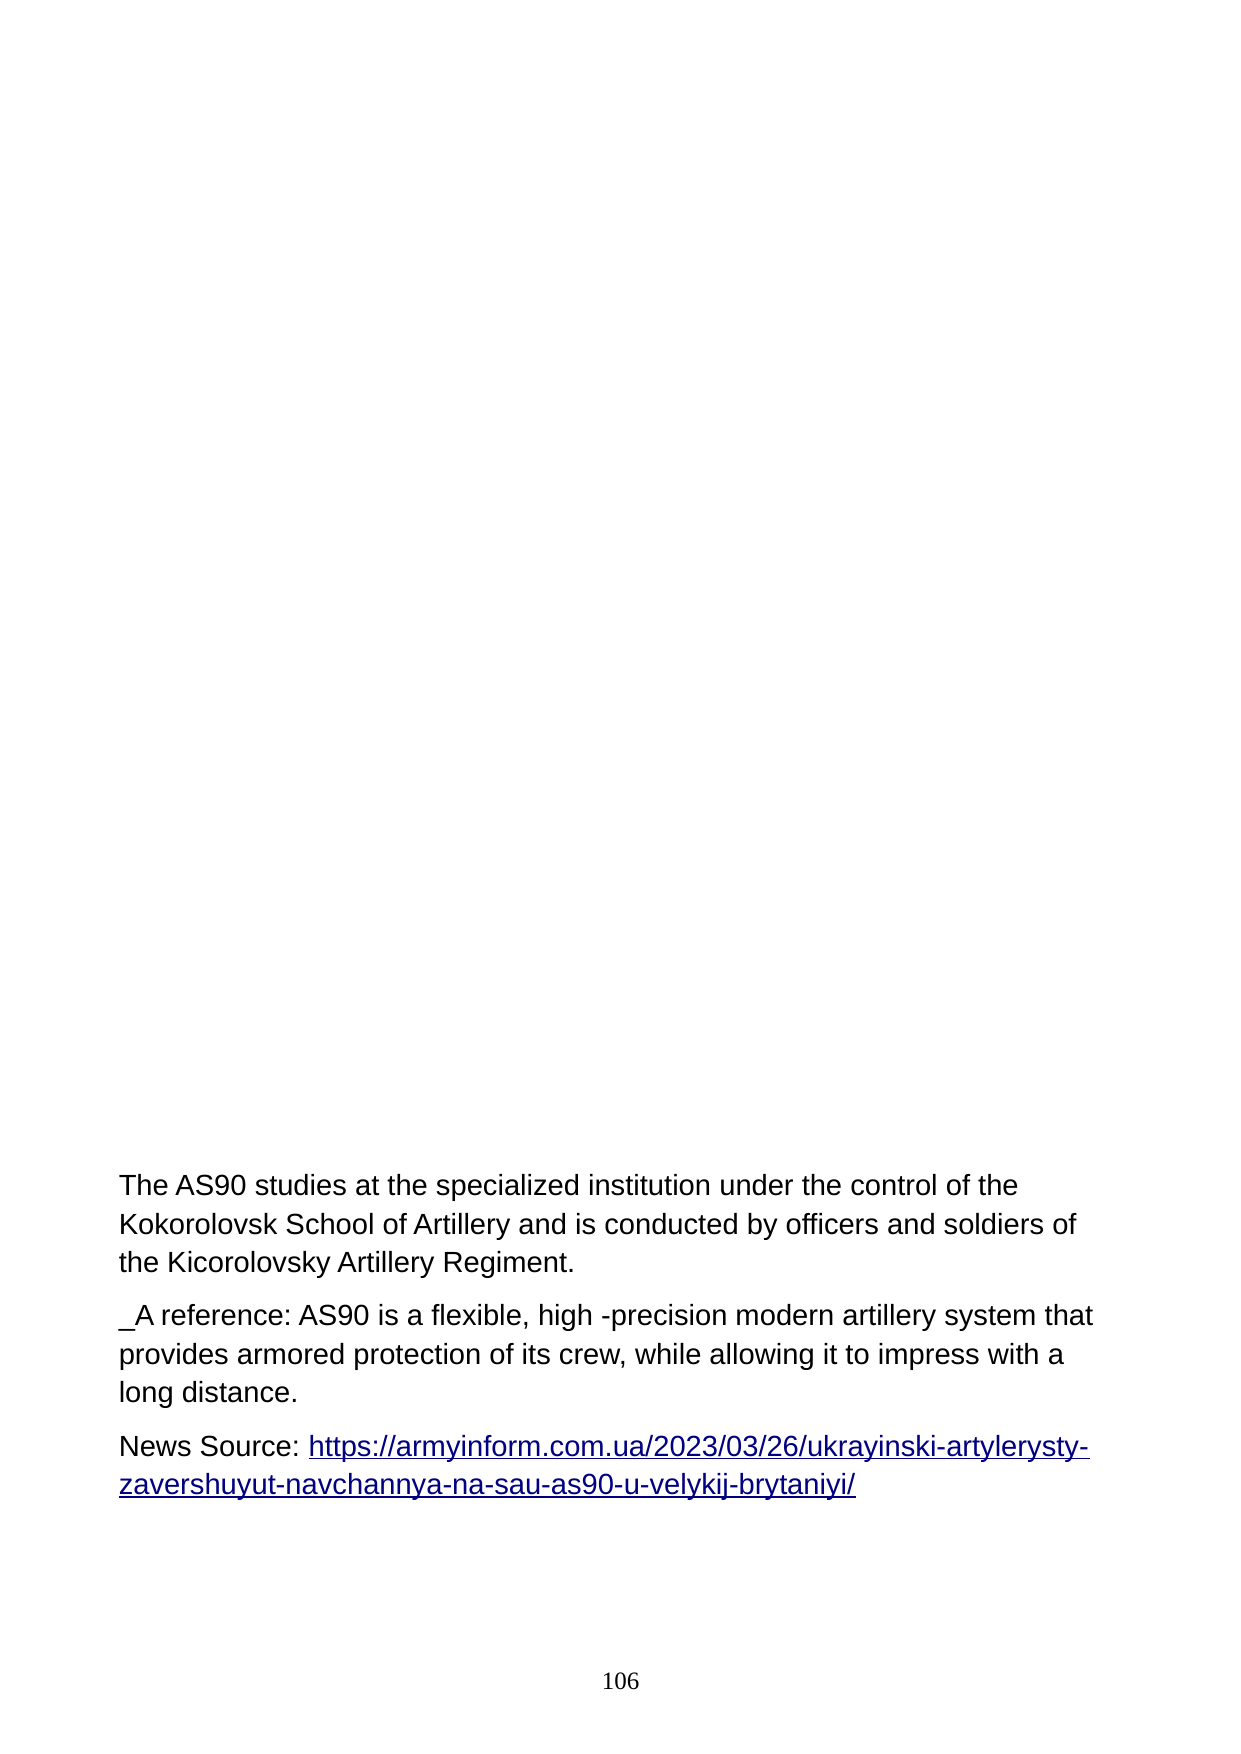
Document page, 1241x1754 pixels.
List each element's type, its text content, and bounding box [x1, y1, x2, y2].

text The AS90 studies at the specialized institution under the control of the Kokorolovsk School of Artillery and is conducted by officers and soldiers of the Kicorolovsky Artillery Regiment. [118, 118, 1122, 1279]
text _A reference: AS90 is a flexible, high -precision modern artillery system that provides armored protection of its crew, while allowing it to impress with a long distance. [118, 1298, 1122, 1409]
text News Source: https://armyinform.com.ua/2023/03/26/ukrayinski-artylerysty-zavershuyut-navchannya-na-sau-as90-u-velykij-brytaniyi/ [118, 1429, 1122, 1501]
